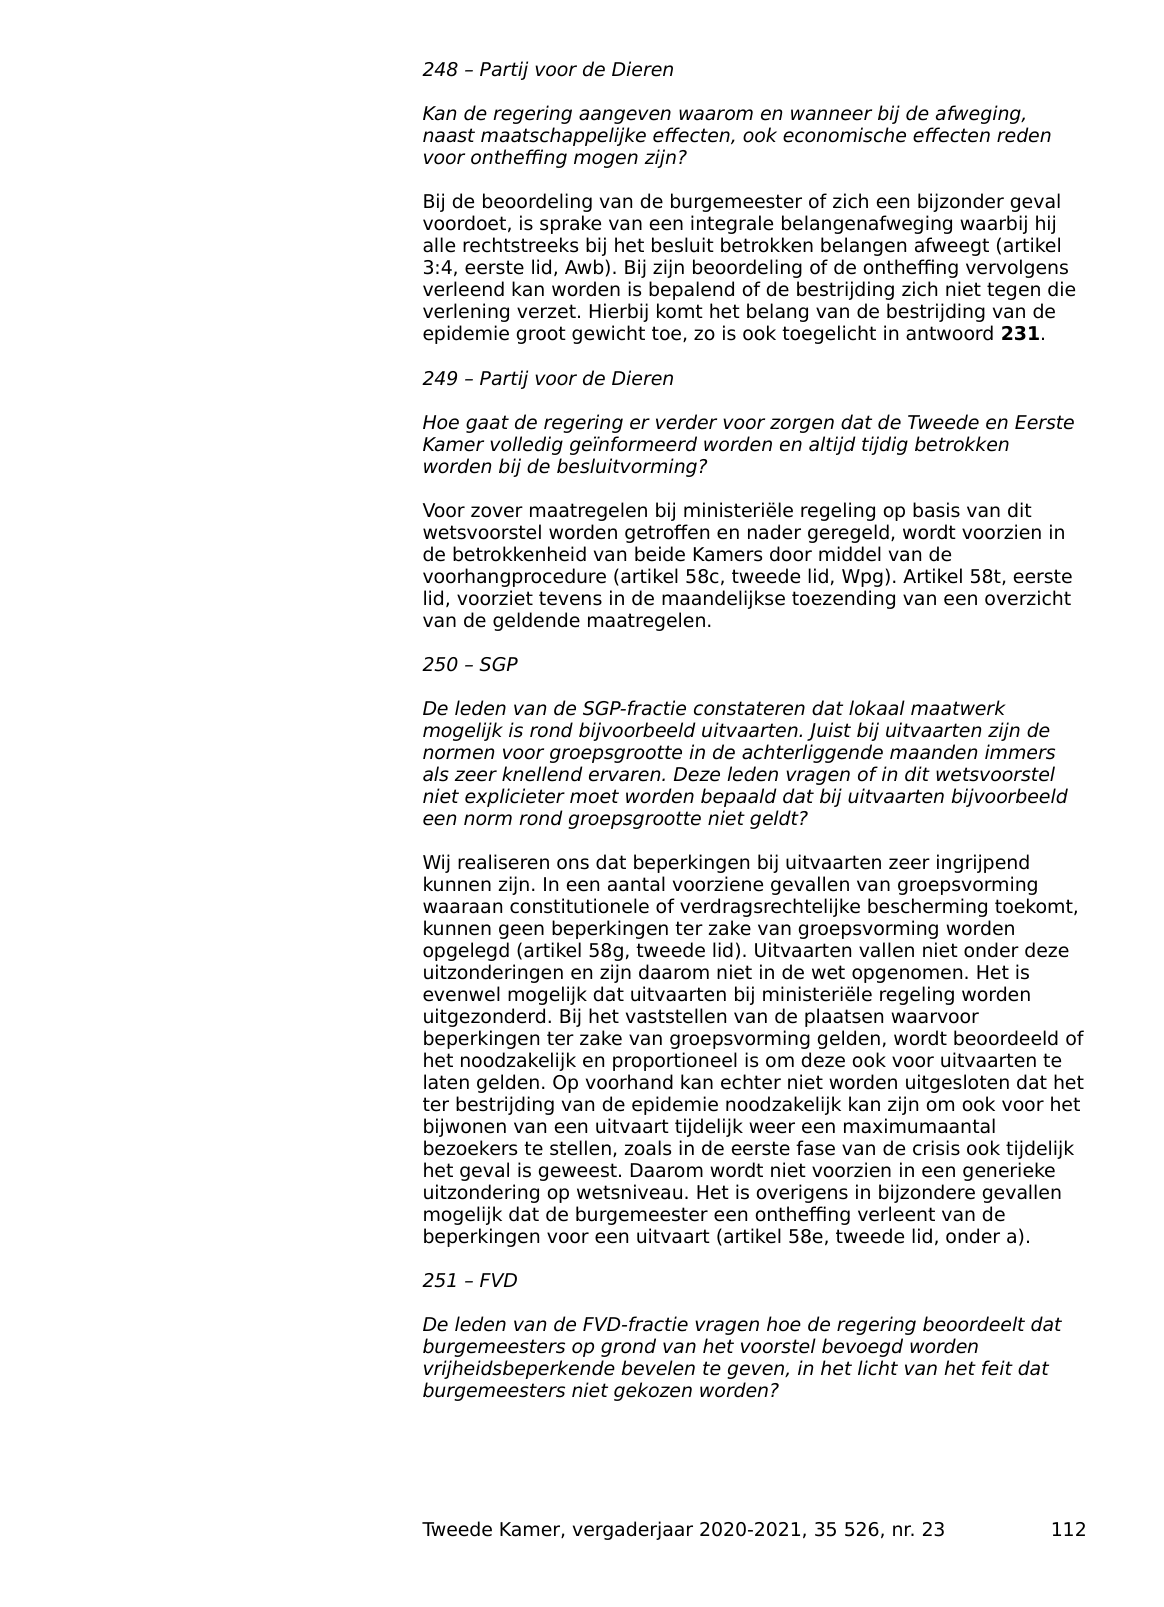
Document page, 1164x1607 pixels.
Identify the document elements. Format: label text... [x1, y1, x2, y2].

text Kan de regering aangeven waarom en wanneer bij de afweging, naast maatschappelijke effecten, ook economische effecten reden voor ontheffing mogen zijn? [422, 103, 1087, 169]
text De leden van de SGP-fractie constateren dat lokaal maatwerk mogelijk is rond bijvoorbeeld uitvaarten. Juist bij uitvaarten zijn de normen voor groepsgrootte in de achterliggende maanden immers als zeer knellend ervaren. Deze leden vragen of in dit wetsvoorstel niet explicieter moet worden bepaald dat bij uitvaarten bijvoorbeeld een norm rond groepsgrootte niet geldt? [422, 698, 1087, 830]
text De leden van de FVD-fractie vragen hoe de regering beoordeelt dat burgemeesters op grond van het voorstel bevoegd worden vrijheidsbeperkende bevelen te geven, in het licht van het feit dat burgemeesters niet gekozen worden? [422, 1314, 1087, 1402]
subtitle 248 – Partij voor de Dieren [422, 59, 1087, 81]
text Hoe gaat de regering er verder voor zorgen dat de Tweede en Eerste Kamer volledig geïnformeerd worden en altijd tijdig betrokken worden bij de besluitvorming? [422, 412, 1087, 477]
subtitle 251 – FVD [422, 1270, 1087, 1292]
text Voor zover maatregelen bij ministeriële regeling op basis van dit wetsvoorstel worden getroffen en nader geregeld, wordt voorzien in de betrokkenheid van beide Kamers door middel van de voorhangprocedure (artikel 58c, tweede lid, Wpg). Artikel 58t, eerste lid, voorziet tevens in de maandelijkse toezending van een overzicht van de geldende maatregelen. [422, 500, 1087, 632]
text Bij de beoordeling van de burgemeester of zich een bijzonder geval voordoet, is sprake van een integrale belangenafweging waarbij hij alle rechtstreeks bij het besluit betrokken belangen afweegt (artikel 3:4, eerste lid, Awb). Bij zijn beoordeling of de ontheffing vervolgens verleend kan worden is bepalend of de bestrijding zich niet tegen die verlening verzet. Hierbij komt het belang van de bestrijding van de epidemie groot gewicht toe, zo is ook toegelicht in antwoord 231. [422, 191, 1087, 345]
subtitle 249 – Partij voor de Dieren [422, 367, 1087, 389]
subtitle 250 – SGP [422, 654, 1087, 676]
text Wij realiseren ons dat beperkingen bij uitvaarten zeer ingrijpend kunnen zijn. In een aantal voorziene gevallen van groepsvorming waaraan constitutionele of verdragsrechtelijke bescherming toekomt, kunnen geen beperkingen ter zake van groepsvorming worden opgelegd (artikel 58g, tweede lid). Uitvaarten vallen niet onder deze uitzonderingen en zijn daarom niet in de wet opgenomen. Het is evenwel mogelijk dat uitvaarten bij ministeriële regeling worden uitgezonderd. Bij het vaststellen van de plaatsen waarvoor beperkingen ter zake van groepsvorming gelden, wordt beoordeeld of het noodzakelijk en proportioneel is om deze ook voor uitvaarten te laten gelden. Op voorhand kan echter niet worden uitgesloten dat het ter bestrijding van de epidemie noodzakelijk kan zijn om ook voor het bijwonen van een uitvaart tijdelijk weer een maximumaantal bezoekers te stellen, zoals in de eerste fase van de crisis ook tijdelijk het geval is geweest. Daarom wordt niet voorzien in een generieke uitzondering op wetsniveau. Het is overigens in bijzondere gevallen mogelijk dat de burgemeester een ontheffing verleent van de beperkingen voor een uitvaart (artikel 58e, tweede lid, onder a). [422, 852, 1087, 1248]
